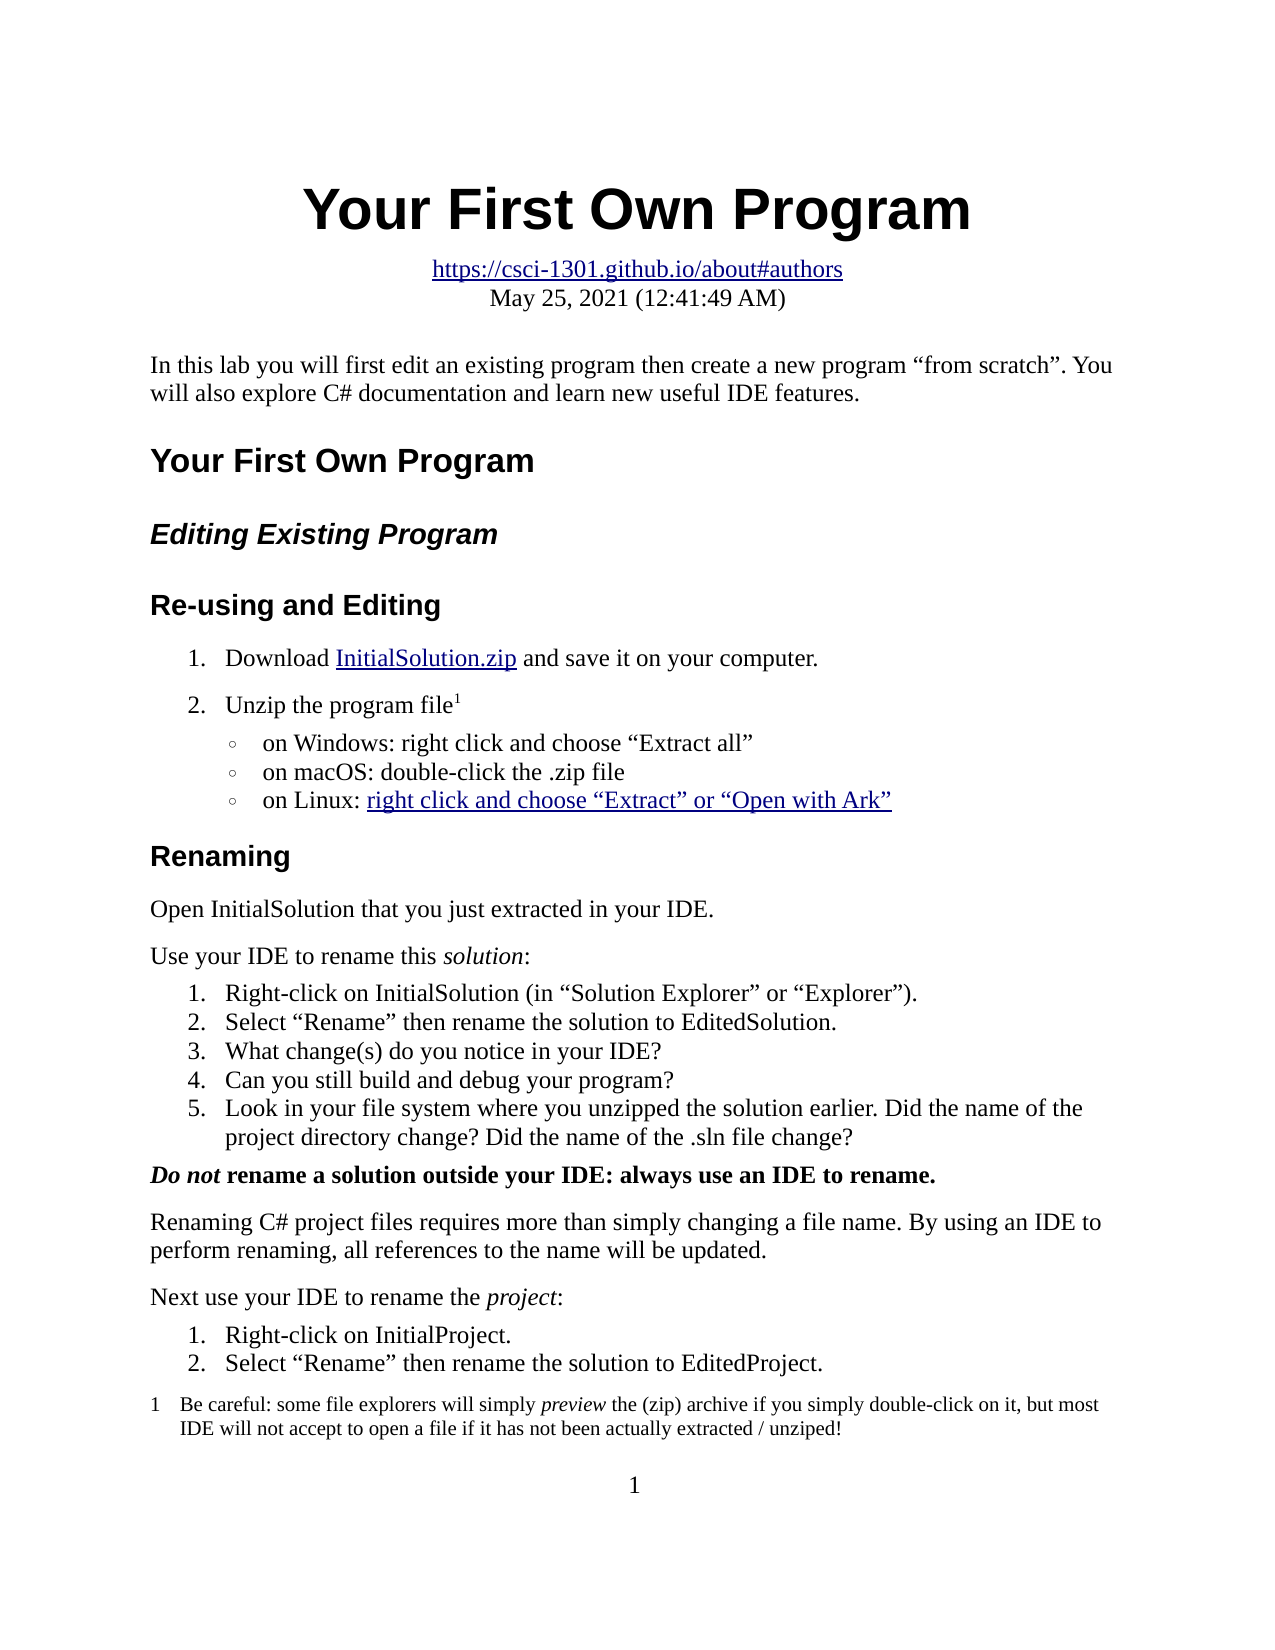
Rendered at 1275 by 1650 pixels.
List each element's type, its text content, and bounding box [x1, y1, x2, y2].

subtitle Editing Existing Program [150, 517, 1125, 551]
list Look in your file system where you unzipped the solution earlier. Did the name of the project directory change? Did the name of the .sln file change? [187, 1093, 1125, 1151]
title Your First Own Program [150, 175, 1125, 242]
list Download InitialSolution.zip and save it on your computer. [187, 643, 1125, 672]
subtitle Your First Own Program [150, 441, 1125, 480]
text May 25, 2021 (12:41:49 AM) [150, 283, 1125, 312]
list on Linux: right click and choose “Extract” or “Open with Ark” [225, 785, 1125, 814]
subtitle Renaming [150, 839, 1125, 873]
list Select “Rename” then rename the solution to EditedProject. [187, 1348, 1125, 1377]
text https://csci-1301.github.io/about#authors [150, 254, 1125, 283]
text Renaming C# project files requires more than simply changing a file name. By using an IDE to perform renaming, all references to the name will be updated. [150, 1207, 1125, 1264]
list on macOS: double-click the .zip file [225, 757, 1125, 785]
list What change(s) do you notice in your IDE? [187, 1036, 1125, 1065]
text Next use your IDE to rename the project: [150, 1282, 1125, 1311]
list on Windows: right click and choose “Extract all” [225, 728, 1125, 757]
text In this lab you will first edit an existing program then create a new program “from scratch”. You will also explore C# documentation and learn new useful IDE features. [150, 350, 1125, 407]
list Can you still build and debug your program? [187, 1065, 1125, 1093]
list Select “Rename” then rename the solution to EditedSolution. [187, 1007, 1125, 1036]
text Use your IDE to rename this solution: [150, 941, 1125, 969]
text Open InitialSolution that you just extracted in your IDE. [150, 894, 1125, 923]
list Right-click on InitialSolution (in “Solution Explorer” or “Explorer”). [187, 978, 1125, 1007]
text Do not rename a solution outside your IDE: always use an IDE to rename. [150, 1160, 1125, 1189]
list Unzip the program file [187, 690, 1125, 719]
subtitle Re-using and Editing [150, 588, 1125, 622]
list Be careful: some file explorers will simply preview the (zip) archive if you simply double-click on it, but most IDE will not accept to open a file if it has not been actually extracted / unziped! [150, 1392, 1125, 1440]
list Right-click on InitialProject. [187, 1320, 1125, 1348]
